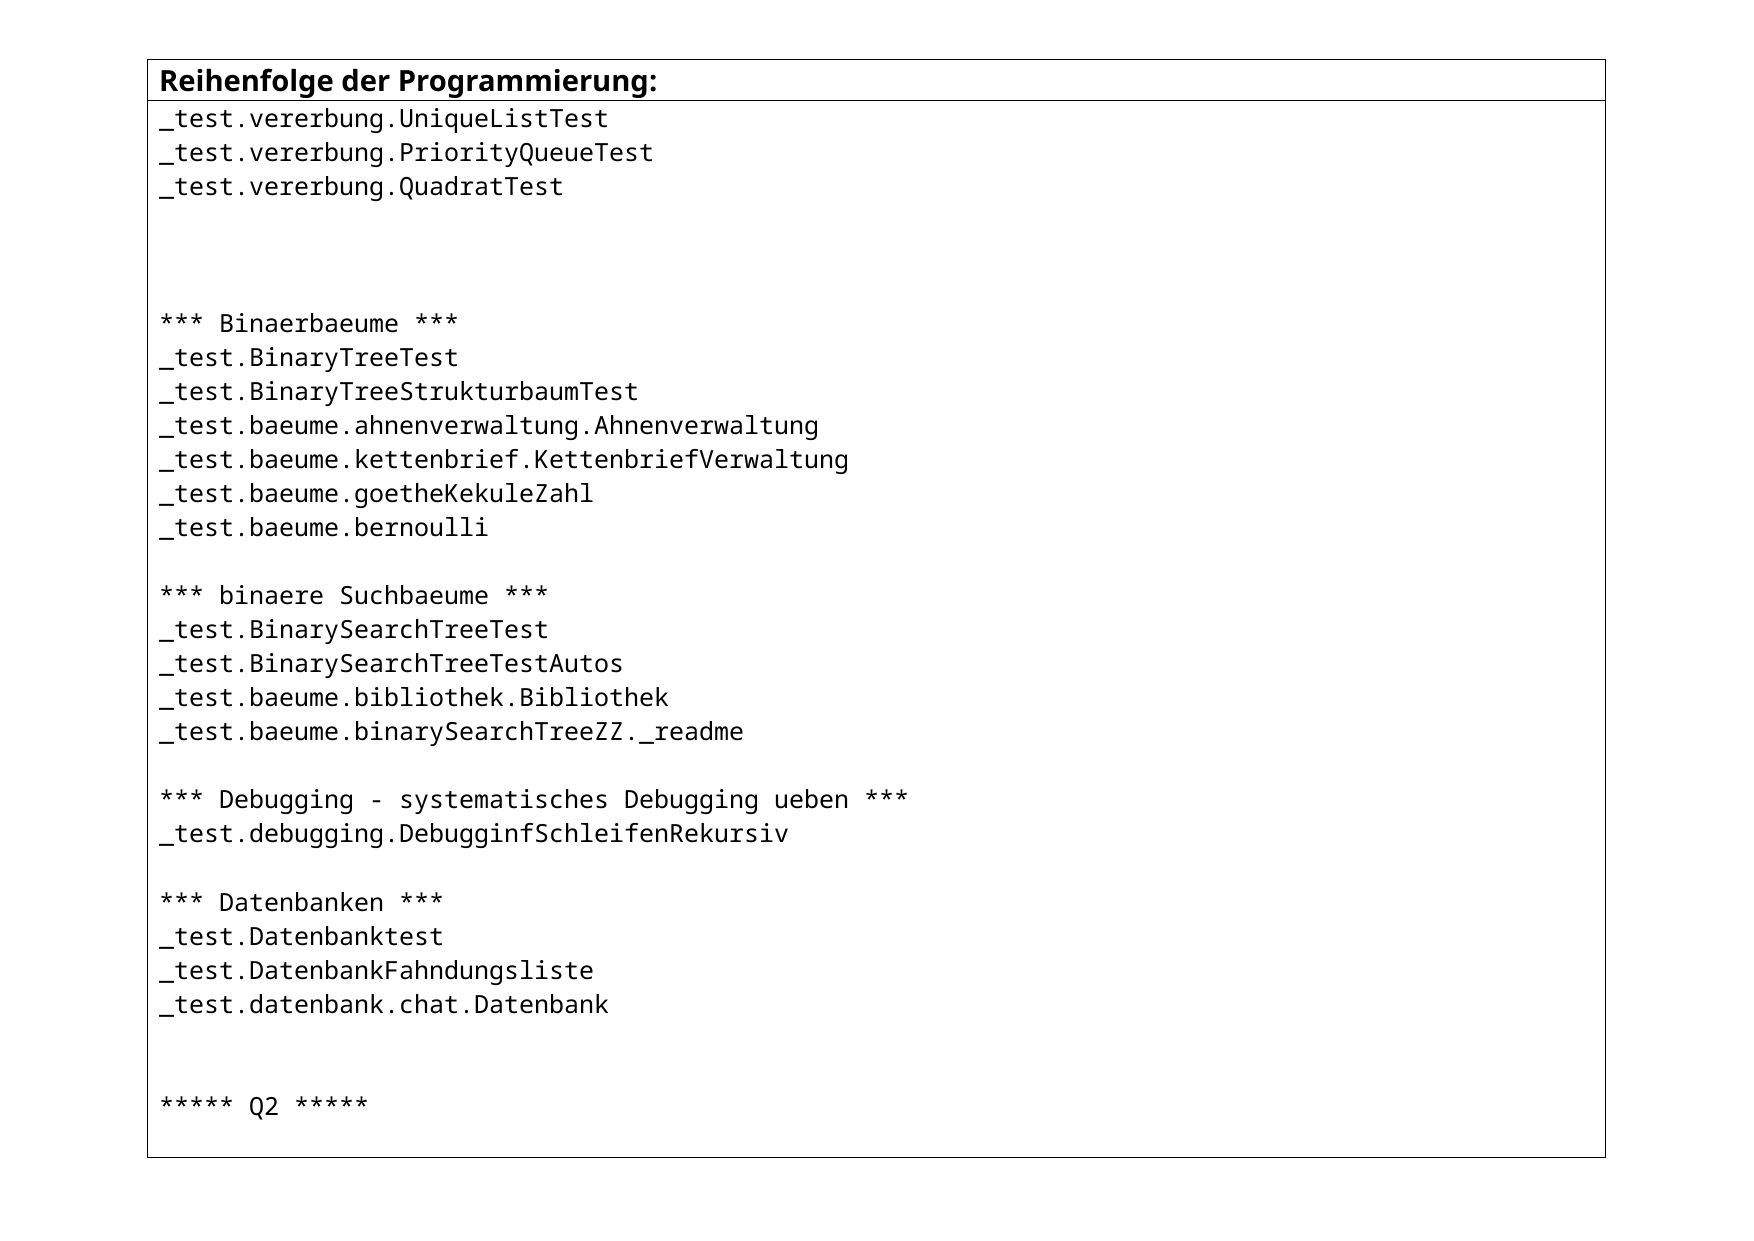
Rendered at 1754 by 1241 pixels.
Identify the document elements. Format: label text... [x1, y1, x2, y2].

table_cell _test.vererbung.UniqueListTest _test.vererbung.PriorityQueueTest _test.vererbung.QuadratTest *** Binaerbaeume *** _test.BinaryTreeTest _test.BinaryTreeStrukturbaumTest _test.baeume.ahnenverwaltung.Ahnenverwaltung _test.baeume.kettenbrief.KettenbriefVerwaltung _test.baeume.goetheKekuleZahl _test.baeume.bernoulli *** binaere Suchbaeume *** _test.BinarySearchTreeTest _test.BinarySearchTreeTestAutos _test.baeume.bibliothek.Bibliothek _test.baeume.binarySearchTreeZZ._readme *** Debugging - systematisches Debugging ueben *** _test.debugging.DebugginfSchleifenRekursiv *** Datenbanken *** _test.Datenbanktest _test.DatenbankFahndungsliste _test.datenbank.chat.Datenbank ***** Q2 ***** [148, 101, 1605, 1157]
table_header Reihenfolge der Programmierung: [148, 60, 1605, 100]
